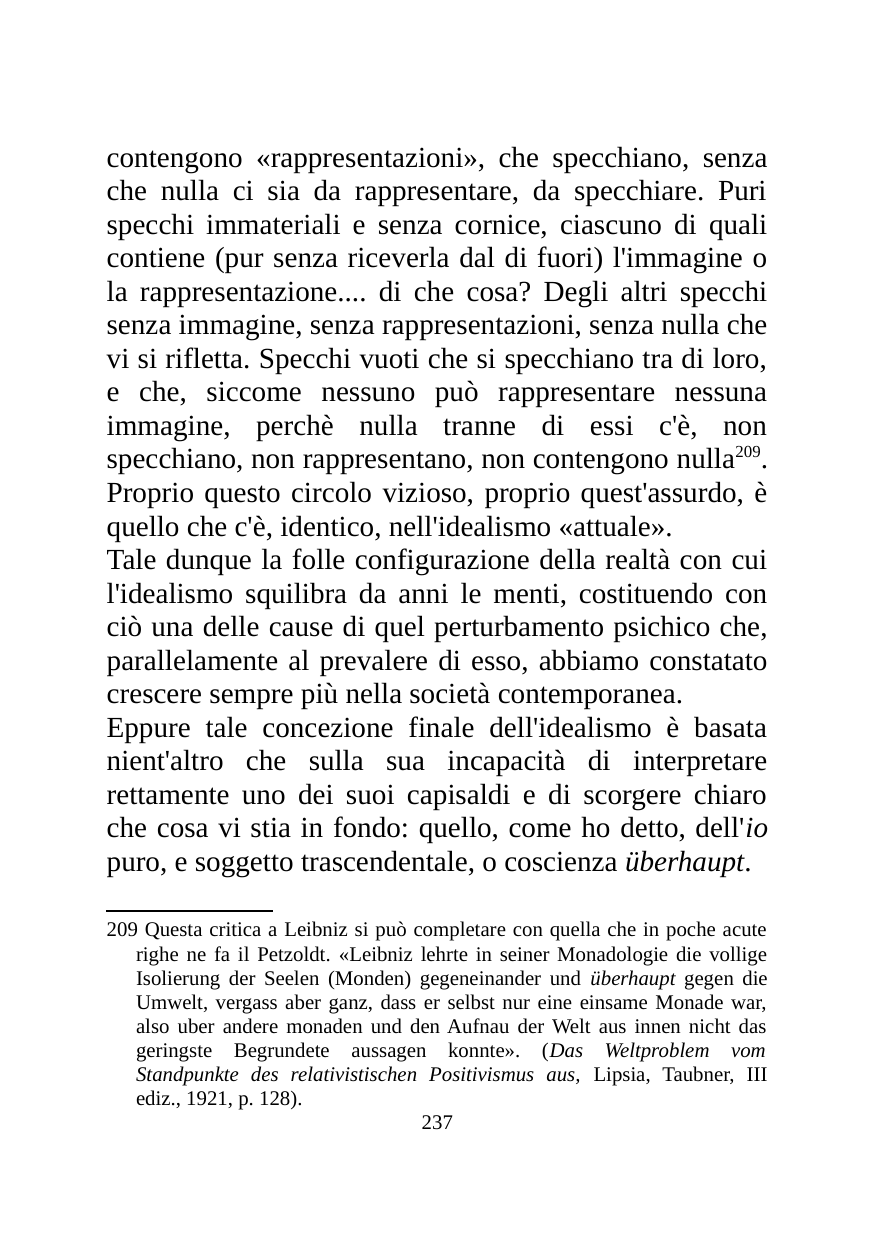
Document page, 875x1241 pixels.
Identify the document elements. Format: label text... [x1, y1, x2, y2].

text contengono «rappresentazioni», che specchiano, senza che nulla ci sia da rappresentare, da specchiare. Puri specchi immateriali e senza cornice, ciascuno di quali contiene (pur senza riceverla dal di fuori) l'immagine o la rappresentazione.... di che cosa? Degli altri specchi senza immagine, senza rappresentazioni, senza nulla che vi si rifletta. Specchi vuoti che si specchiano tra di loro, e che, siccome nessuno può rappresentare nessuna immagine, perchè nulla tranne di essi c'è, non specchiano, non rappresentano, non contengono nulla. Proprio questo circolo vizioso, proprio quest'assurdo, è quello che c'è, identico, nell'idealismo «attuale». [106, 140, 768, 542]
text Eppure tale concezione finale dell'idealismo è basata nient'altro che sulla sua incapacità di interpretare rettamente uno dei suoi capisaldi e di scorgere chiaro che cosa vi stia in fondo: quello, come ho detto, dell'io puro, e soggetto trascendentale, o coscienza überhaupt. [106, 710, 768, 878]
text Questa critica a Leibniz si può completare con quella che in poche acute righe ne fa il Petzoldt. «Leibniz lehrte in seiner Monadologie die vollige Isolierung der Seelen (Monden) gegeneinander und überhaupt gegen die Umwelt, vergass aber ganz, dass er selbst nur eine einsame Monade war, also uber andere monaden und den Aufnau der Welt aus innen nicht das geringste Begrundete aussagen konnte». (Das Weltproblem vom Standpunkte des relativistischen Positivismus aus, Lipsia, Taubner, III ediz., 1921, p. 128). [106, 917, 768, 1110]
text Tale dunque la folle configurazione della realtà con cui l'idealismo squilibra da anni le menti, costituendo con ciò una delle cause di quel perturbamento psichico che, parallelamente al prevalere di esso, abbiamo constatato crescere sempre più nella società contemporanea. [106, 542, 768, 710]
